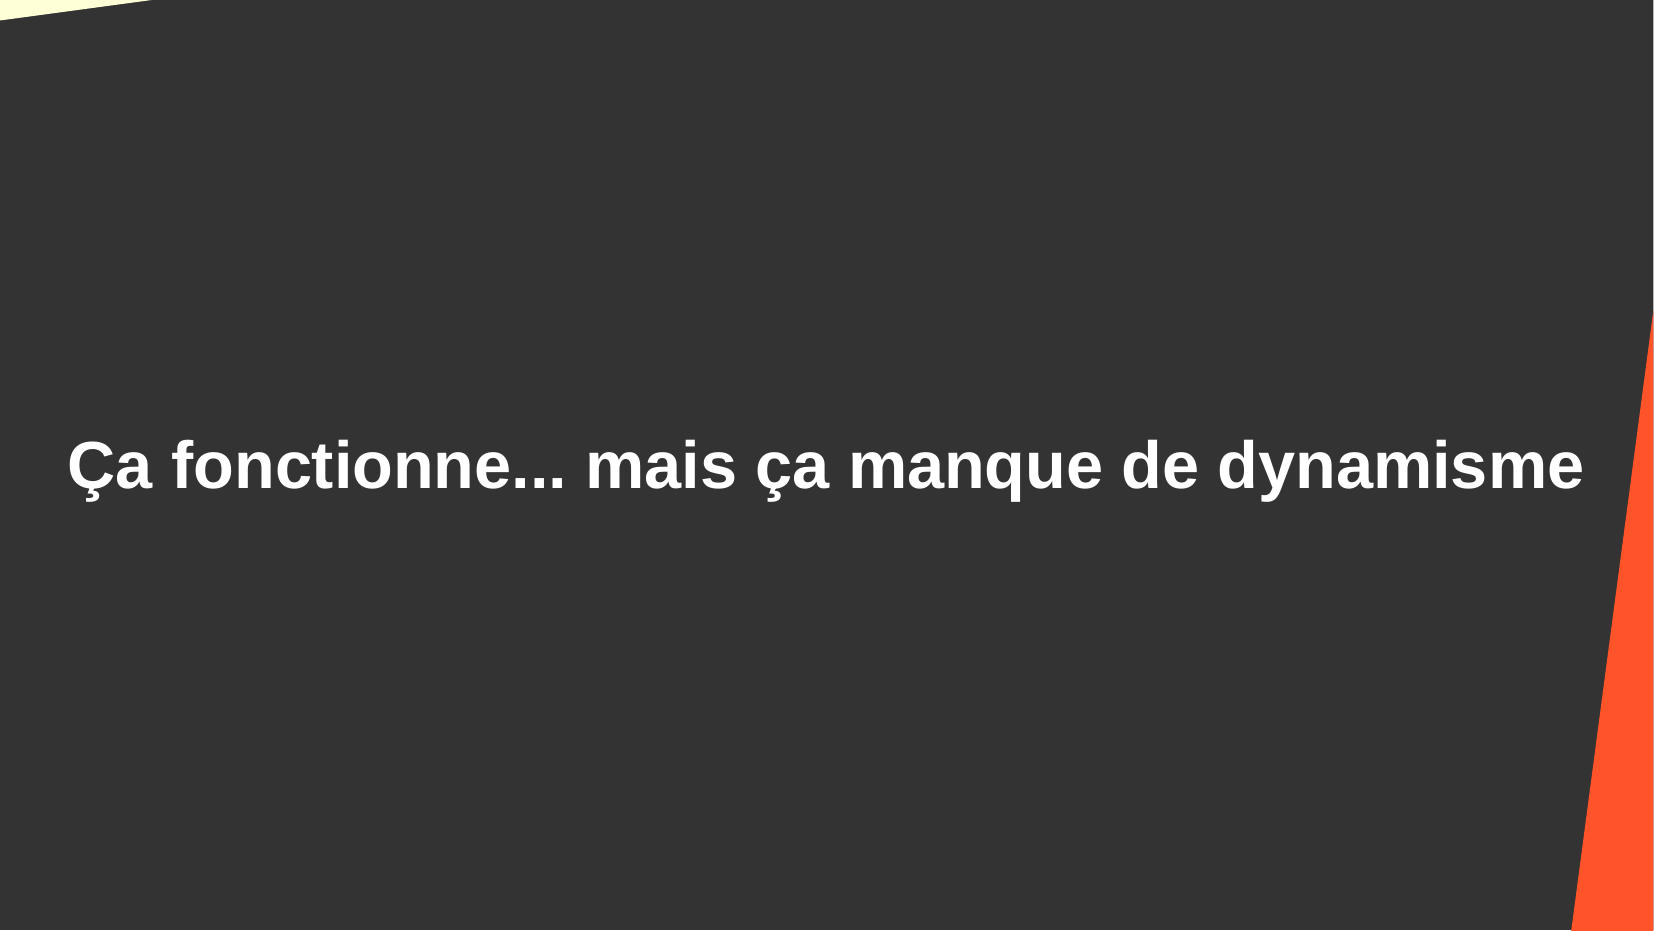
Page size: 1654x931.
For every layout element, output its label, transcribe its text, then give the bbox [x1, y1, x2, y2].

text_box Ça fonctionne... mais ça manque de dynamisme [23, 420, 1630, 510]
text_box [0, 0, 152, 21]
text_box [1571, 305, 1654, 931]
